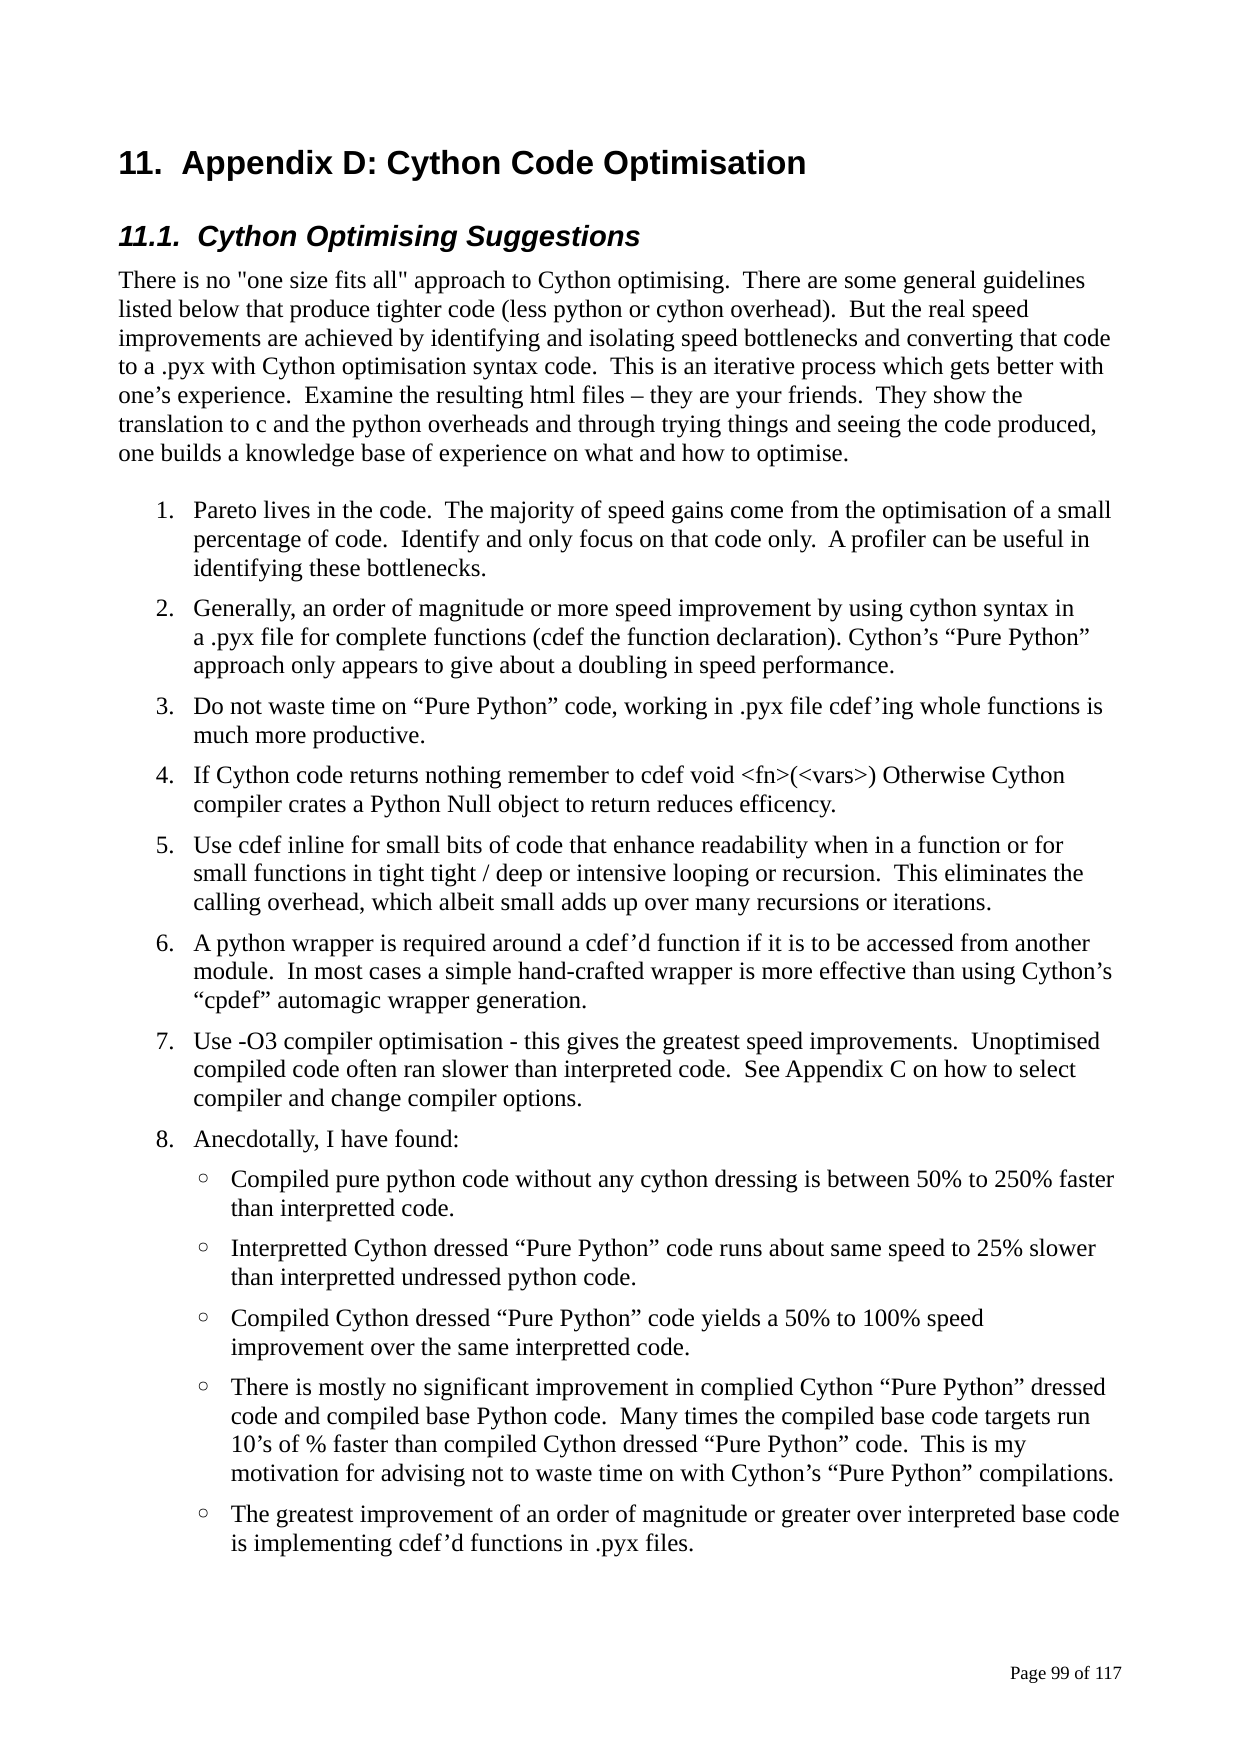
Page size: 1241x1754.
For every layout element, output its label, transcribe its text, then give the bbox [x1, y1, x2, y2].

list Interpretted Cython dressed “Pure Python” code runs about same speed to 25% slower than interpretted undressed python code. [193, 1233, 1122, 1291]
list Use -O3 compiler optimisation - this gives the greatest speed improvements. Unoptimised compiled code often ran slower than interpreted code. See Appendix C on how to select compiler and change compiler options. [156, 1026, 1122, 1112]
list Anecdotally, I have found: [156, 1124, 1122, 1152]
list Use cdef inline for small bits of code that enhance readability when in a function or for small functions in tight tight / deep or intensive looping or recursion. This eliminates the calling overhead, which albeit small adds up over many recursions or iterations. [156, 830, 1122, 916]
list The greatest improvement of an order of magnitude or greater over interpreted base code is implementing cdef’d functions in .pyx files. [193, 1499, 1122, 1556]
list Generally, an order of magnitude or more speed improvement by using cython syntax in a .pyx file for complete functions (cdef the function declaration). Cython’s “Pure Python” approach only appears to give about a doubling in speed performance. [156, 593, 1122, 679]
subtitle Appendix D: Cython Code Optimisation [118, 143, 1122, 182]
subtitle Cython Optimising Suggestions [118, 219, 1122, 253]
list There is mostly no significant improvement in complied Cython “Pure Python” dressed code and compiled base Python code. Many times the compiled base code targets run 10’s of % faster than compiled Cython dressed “Pure Python” code. This is my motivation for advising not to waste time on with Cython’s “Pure Python” compilations. [193, 1372, 1122, 1487]
list Compiled pure python code without any cython dressing is between 50% to 250% faster than interpretted code. [193, 1164, 1122, 1222]
list Compiled Cython dressed “Pure Python” code yields a 50% to 100% speed improvement over the same interpretted code. [193, 1303, 1122, 1360]
text There is no "one size fits all" approach to Cython optimising. There are some general guidelines listed below that produce tighter code (less python or cython overhead). But the real speed improvements are achieved by identifying and isolating speed bottlenecks and converting that code to a .pyx with Cython optimisation syntax code. This is an iterative process which gets better with one’s experience. Examine the resulting html files – they are your friends. They show the translation to c and the python overheads and through trying things and seeing the code produced, one builds a knowledge base of experience on what and how to optimise. [118, 265, 1122, 466]
list Pareto lives in the code. The majority of speed gains come from the optimisation of a small percentage of code. Identify and only focus on that code only. A profiler can be useful in identifying these bottlenecks. [156, 495, 1122, 581]
list Do not waste time on “Pure Python” code, working in .pyx file cdef’ing whole functions is much more productive. [156, 691, 1122, 749]
list A python wrapper is required around a cdef’d function if it is to be accessed from another module. In most cases a simple hand-crafted wrapper is more effective than using Cython’s “cpdef” automagic wrapper generation. [156, 928, 1122, 1014]
list If Cython code returns nothing remember to cdef void <fn>(<vars>) Otherwise Cython compiler crates a Python Null object to return reduces efficency. [156, 760, 1122, 818]
